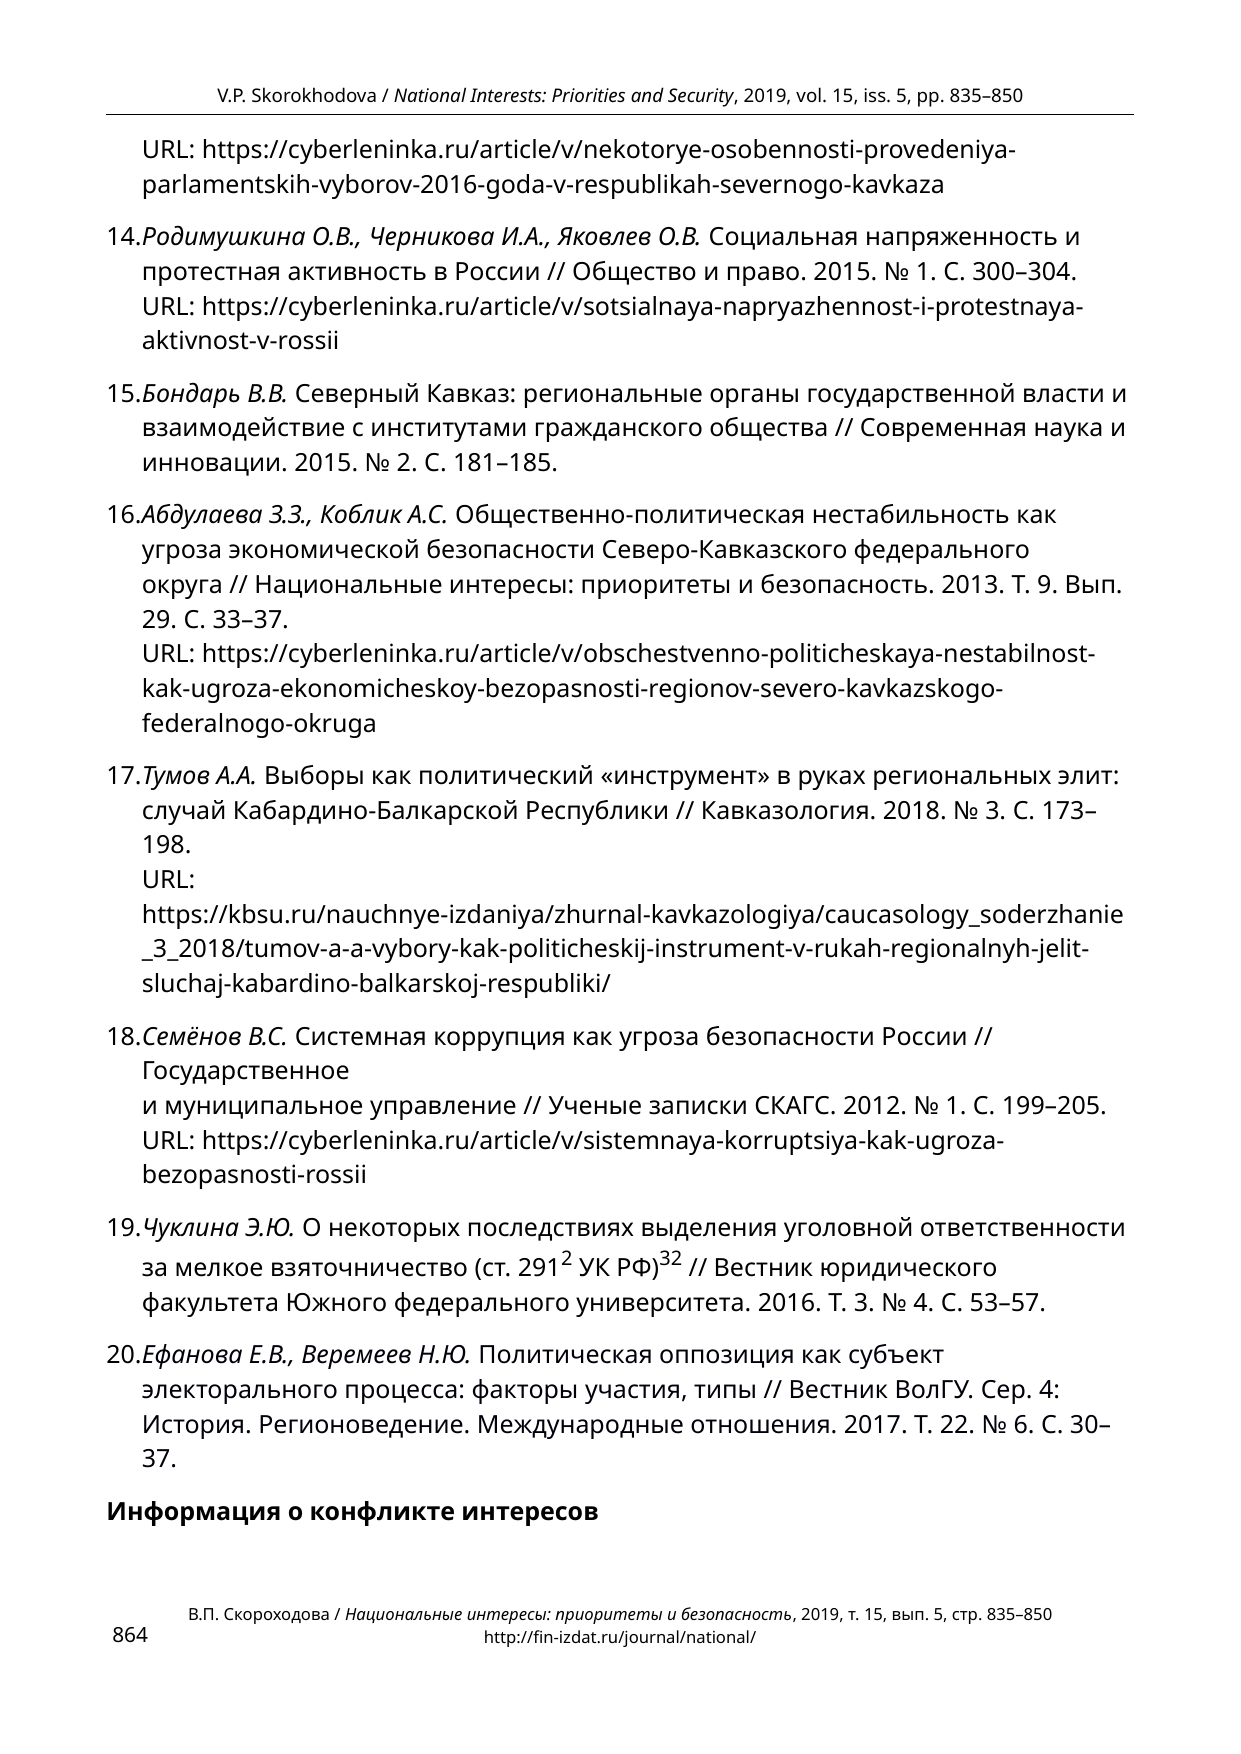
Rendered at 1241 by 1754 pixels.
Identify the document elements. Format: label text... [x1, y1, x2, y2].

list Чуклина Э.Ю. О некоторых последствиях выделения уголовной ответственности за мелкое взяточничество (ст. 2912 УК РФ)32 // Вестник юридического факультета Южного федерального университета. 2016. Т. 3. № 4. С. 53–57. [106, 1209, 1134, 1319]
list Абдулаева З.З., Коблик А.С. Общественно-политическая нестабильность как угроза экономической безопасности Северо-Кавказского федерального округа // Национальные интересы: приоритеты и безопасность. 2013. Т. 9. Вып. 29. С. 33–37. URL: https://cyberleninka.ru/article/v/obschestvenno-politicheskaya-nestabilnost-kak-ugroza-ekonomicheskoy-bezopasnosti-regionov-severo-kavkazskogo-federalnogo-okruga [106, 497, 1134, 739]
list Ефанова Е.В., Веремеев Н.Ю. Политическая оппозиция как субъект электорального процесса: факторы участия, типы // Вестник ВолГУ. Сер. 4: История. Регионоведение. Международные отношения. 2017. Т. 22. № 6. С. 30–37. [106, 1337, 1134, 1475]
list URL: https://cyberleninka.ru/article/v/nekotorye-osobennosti-provedeniya-parlamentskih-vyborov-2016-goda-v-respublikah-severnogo-kavkaza [106, 132, 1134, 201]
text Информация о конфликте интересов [106, 1493, 1134, 1527]
list Родимушкина О.В., Черникова И.А., Яковлев О.В. Социальная напряженность и протестная активность в России // Общество и право. 2015. № 1. С. 300–304. URL: https://cyberleninka.ru/article/v/sotsialnaya-napryazhennost-i-protestnaya-aktivnost-v-rossii [106, 219, 1134, 357]
list Бондарь В.В. Северный Кавказ: региональные органы государственной власти и взаимодействие с институтами гражданского общества // Современная наука и инновации. 2015. № 2. С. 181–185. [106, 375, 1134, 479]
list Тумов А.А. Выборы как политический «инструмент» в руках региональных элит: случай Кабардино-Балкарской Республики // Кавказология. 2018. № 3. С. 173–198. URL: https://kbsu.ru/nauchnye-izdaniya/zhurnal-kavkazologiya/caucasology_soderzhanie_3_2018/tumov-a-a-vybory-kak-politicheskij-instrument-v-rukah-regionalnyh-jelit-sluchaj-kabardino-balkarskoj-respubliki/ [106, 758, 1134, 1000]
list Семёнов В.С. Системная коррупция как угроза безопасности России // Государственное и муниципальное управление // Ученые записки СКАГС. 2012. № 1. С. 199–205. URL: https://cyberleninka.ru/article/v/sistemnaya-korruptsiya-kak-ugroza-bezopasnosti-rossii [106, 1018, 1134, 1191]
